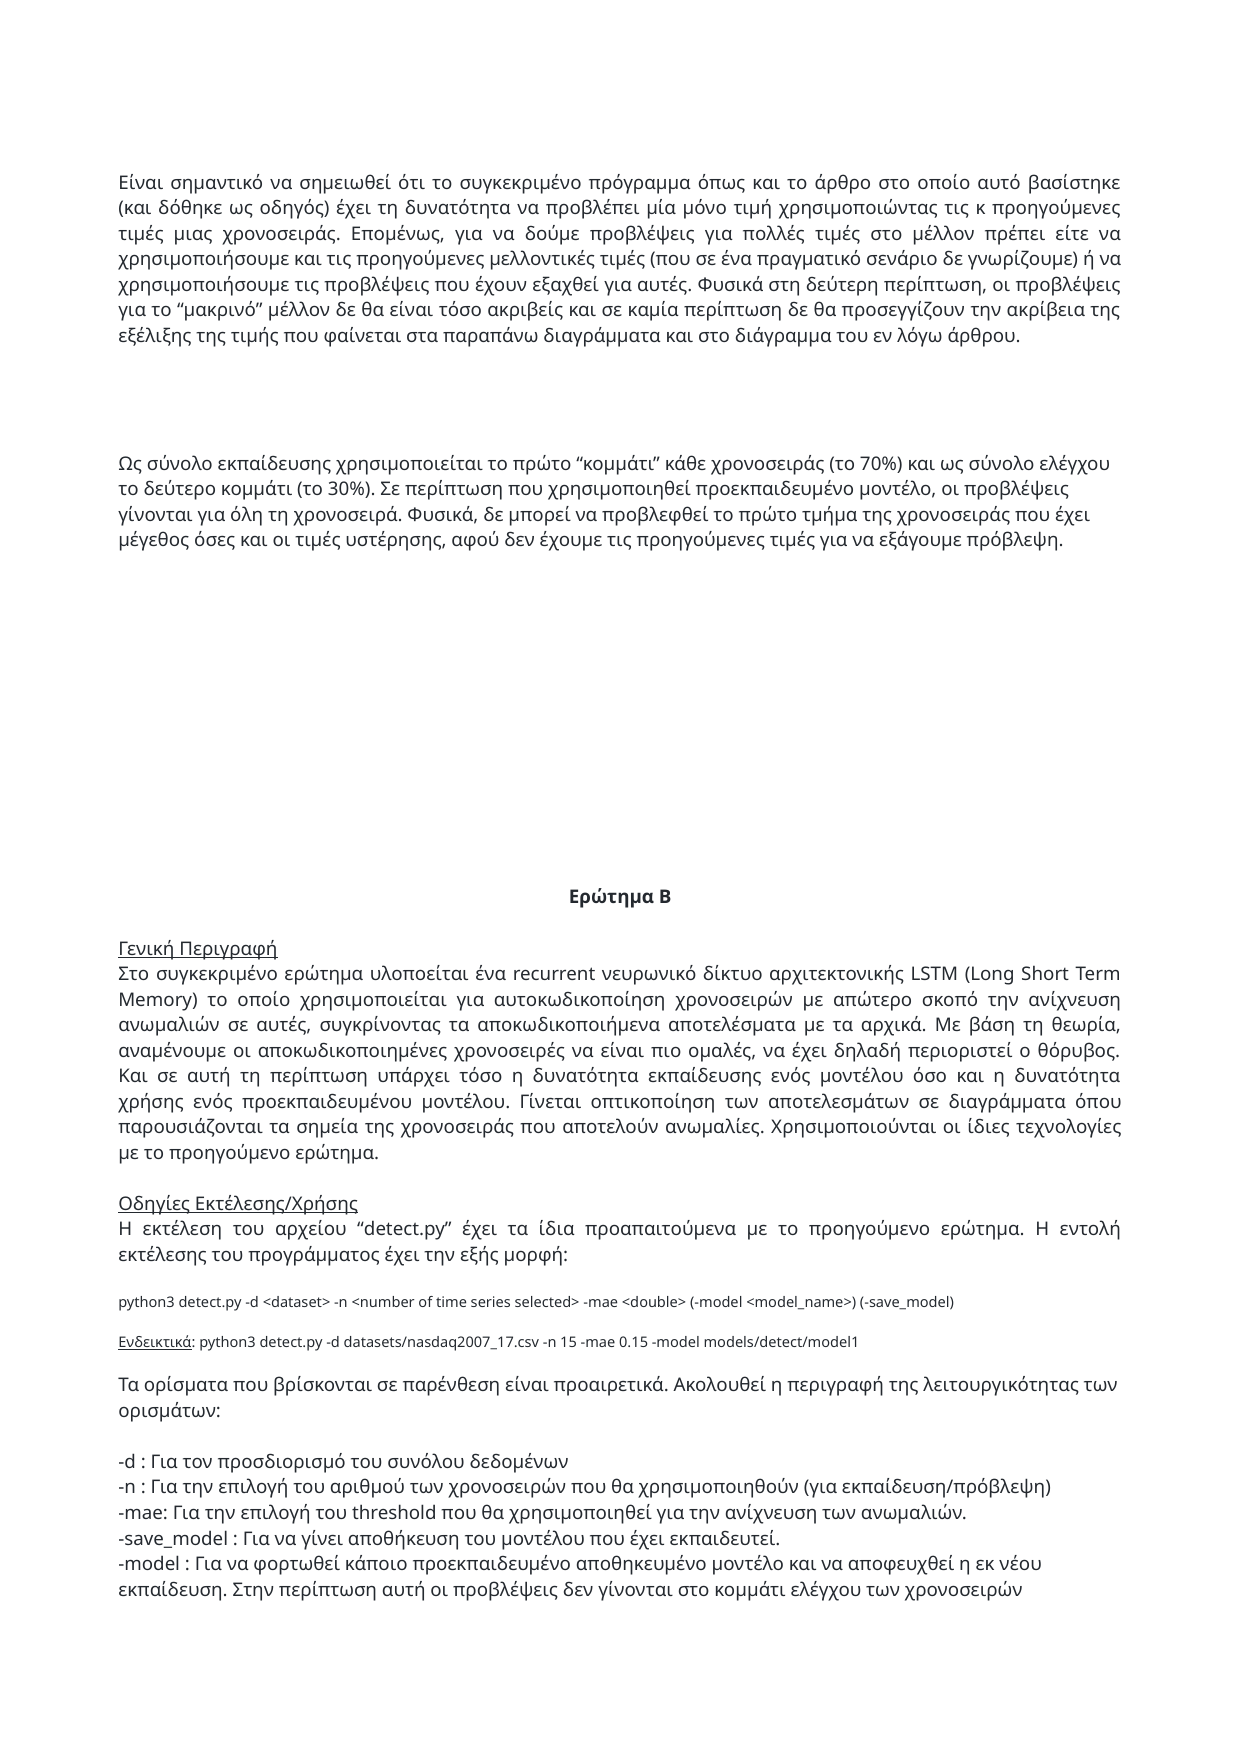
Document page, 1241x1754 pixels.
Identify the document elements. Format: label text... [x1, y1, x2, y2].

text Η εκτέλεση του αρχείου “detect.py” έχει τα ίδια προαπαιτούμενα με το προηγούμενο ερώτημα. Η εντολή εκτέλεσης του προγράμματος έχει την εξής μορφή: [118, 1216, 1122, 1267]
text Τα ορίσματα που βρίσκονται σε παρένθεση είναι προαιρετικά. Ακολουθεί η περιγραφή της λειτουργικότητας των ορισμάτων: [118, 1372, 1122, 1423]
text Στο συγκεκριμένο ερώτημα υλοποείται ένα recurrent νευρωνικό δίκτυο αρχιτεκτονικής LSTM (Long Short Term Memory) το οποίο χρησιμοποιείται για αυτοκωδικοποίηση χρονοσειρών με απώτερο σκοπό την ανίχνευση ανωμαλιών σε αυτές, συγκρίνοντας τα αποκωδικοποιήμενα αποτελέσματα με τα αρχικά. Με βάση τη θεωρία, αναμένουμε οι αποκωδικοποιημένες χρονοσειρές να είναι πιο ομαλές, να έχει δηλαδή περιοριστεί ο θόρυβος. Και σε αυτή τη περίπτωση υπάρχει τόσο η δυνατότητα εκπαίδευσης ενός μοντέλου όσο και η δυνατότητα χρήσης ενός προεκπαιδευμένου μοντέλου. Γίνεται οπτικοποίηση των αποτελεσμάτων σε διαγράμματα όπου παρουσιάζονται τα σημεία της χρονοσειράς που αποτελούν ανωμαλίες. Χρησιμοποιούνται οι ίδιες τεχνολογίες με το προηγούμενο ερώτημα. [118, 960, 1122, 1164]
text Οδηγίες Εκτέλεσης/Χρήσης [118, 1190, 1122, 1216]
text -d : Για τον προσδιορισμό του συνόλου δεδομένων [118, 1448, 1122, 1474]
text python3 detect.py -d <dataset> -n <number of time series selected> -mae <double> (-model <model_name>) (-save_model) [118, 1292, 1122, 1312]
text -mae: Για την επιλογή του threshold που θα χρησιμοποιηθεί για την ανίχνευση των ανωμαλιών. [118, 1499, 1122, 1525]
text -n : Για την επιλογή του αριθμού των χρονοσειρών που θα χρησιμοποιηθούν (για εκπαίδευση/πρόβλεψη) [118, 1474, 1122, 1499]
text Eρώτημα Β [118, 884, 1122, 909]
text Ενδεικτικά: python3 detect.py -d datasets/nasdaq2007_17.csv -n 15 -mae 0.15 -model models/detect/model1 [118, 1332, 1122, 1352]
text Γενική Περιγραφή [118, 935, 1122, 960]
text -save_model : Για να γίνει αποθήκευση του μοντέλου που έχει εκπαιδευτεί. [118, 1525, 1122, 1550]
text Είναι σημαντικό να σημειωθεί ότι το συγκεκριμένο πρόγραμμα όπως και το άρθρο στο οποίο αυτό βασίστηκε (και δόθηκε ως οδηγός) έχει τη δυνατότητα να προβλέπει μία μόνο τιμή χρησιμοποιώντας τις κ προηγούμενες τιμές μιας χρονοσειράς. Επομένως, για να δούμε προβλέψεις για πολλές τιμές στο μέλλον πρέπει είτε να χρησιμοποιήσουμε και τις προηγούμενες μελλοντικές τιμές (που σε ένα πραγματικό σενάριο δε γνωρίζουμε) ή να χρησιμοποιήσουμε τις προβλέψεις που έχουν εξαχθεί για αυτές. Φυσικά στη δεύτερη περίπτωση, οι προβλέψεις για το “μακρινό” μέλλον δε θα είναι τόσο ακριβείς και σε καμία περίπτωση δε θα προσεγγίζουν την ακρίβεια της εξέλιξης της τιμής που φαίνεται στα παραπάνω διαγράμματα και στο διάγραμμα του εν λόγω άρθρου. [118, 169, 1122, 348]
text Ως σύνολο εκπαίδευσης χρησιμοποιείται το πρώτο “κομμάτι” κάθε χρονοσειράς (το 70%) και ως σύνολο ελέγχου το δεύτερο κομμάτι (το 30%). Σε περίπτωση που χρησιμοποιηθεί προεκπαιδευμένο μοντέλο, οι προβλέψεις γίνονται για όλη τη χρονοσειρά. Φυσικά, δε μπορεί να προβλεφθεί το πρώτο τμήμα της χρονοσειράς που έχει μέγεθος όσες και οι τιμές υστέρησης, αφού δεν έχουμε τις προηγούμενες τιμές για να εξάγουμε πρόβλεψη. [118, 450, 1122, 552]
text -model : Για να φορτωθεί κάποιο προεκπαιδευμένο αποθηκευμένο μοντέλο και να αποφευχθεί η εκ νέου εκπαίδευση. Στην περίπτωση αυτή οι προβλέψεις δεν γίνονται στο κομμάτι ελέγχου των χρονοσειρών [118, 1550, 1122, 1601]
